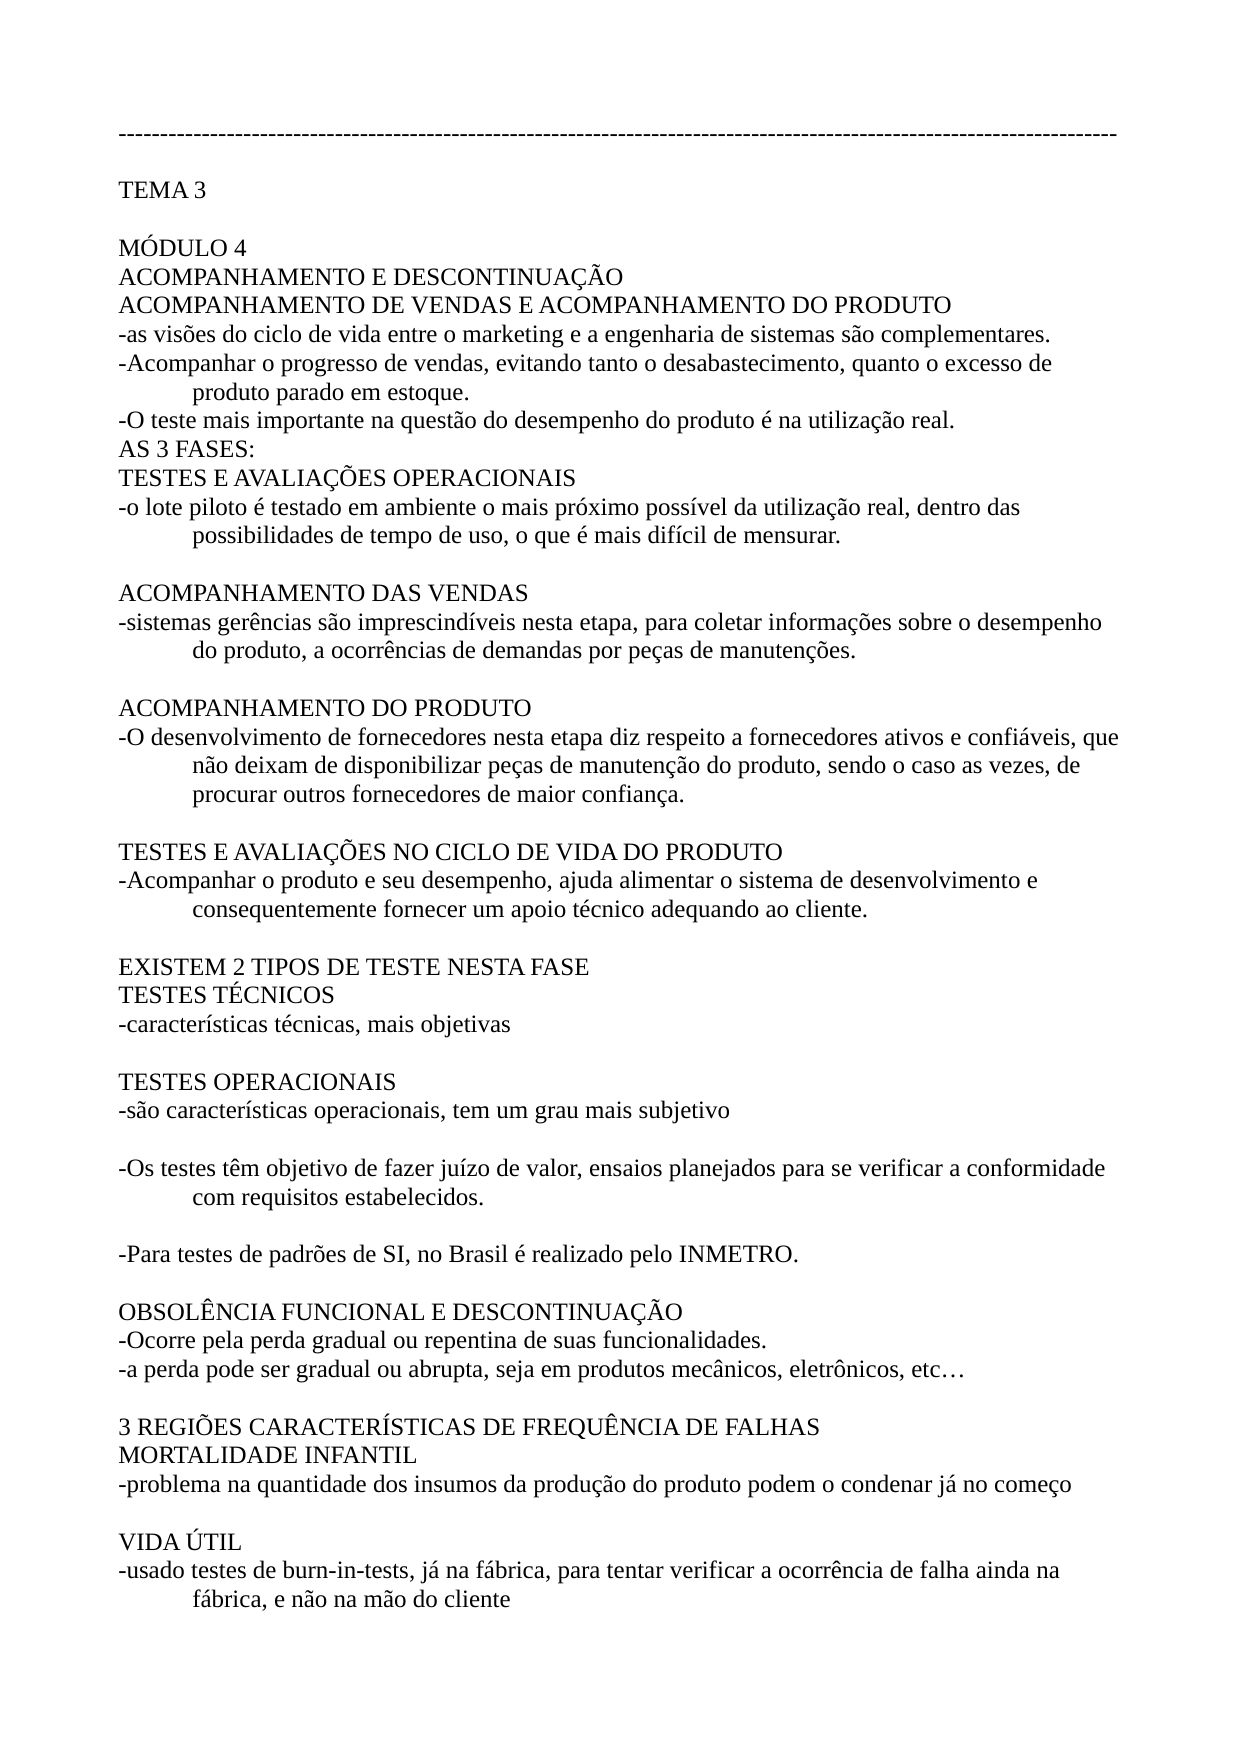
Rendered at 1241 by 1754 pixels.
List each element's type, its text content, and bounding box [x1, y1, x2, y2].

text 3 REGIÕES CARACTERÍSTICAS DE FREQUÊNCIA DE FALHAS [118, 1412, 1122, 1441]
text -Acompanhar o progresso de vendas, evitando tanto o desabastecimento, quanto o excesso de produto parado em estoque. [118, 348, 1122, 406]
text MORTALIDADE INFANTIL [118, 1441, 1122, 1469]
text ACOMPANHAMENTO E DESCONTINUAÇÃO [118, 262, 1122, 291]
text TESTES OPERACIONAIS [118, 1067, 1122, 1096]
text -as visões do ciclo de vida entre o marketing e a engenharia de sistemas são complementares. [118, 319, 1122, 348]
text TESTES TÉCNICOS [118, 981, 1122, 1009]
text ACOMPANHAMENTO DO PRODUTO [118, 693, 1122, 722]
text -O desenvolvimento de fornecedores nesta etapa diz respeito a fornecedores ativos e confiáveis, que não deixam de disponibilizar peças de manutenção do produto, sendo o caso as vezes, de procurar outros fornecedores de maior confiança. [118, 722, 1122, 808]
text -são características operacionais, tem um grau mais subjetivo [118, 1096, 1122, 1124]
text -a perda pode ser gradual ou abrupta, seja em produtos mecânicos, eletrônicos, etc… [118, 1354, 1122, 1383]
text -Ocorre pela perda gradual ou repentina de suas funcionalidades. [118, 1326, 1122, 1354]
text ACOMPANHAMENTO DAS VENDAS [118, 578, 1122, 607]
text AS 3 FASES: [118, 434, 1122, 463]
text -sistemas gerências são imprescindíveis nesta etapa, para coletar informações sobre o desempenho do produto, a ocorrências de demandas por peças de manutenções. [118, 607, 1122, 664]
text OBSOLÊNCIA FUNCIONAL E DESCONTINUAÇÃO [118, 1297, 1122, 1326]
text -Para testes de padrões de SI, no Brasil é realizado pelo INMETRO. [118, 1239, 1122, 1268]
text VIDA ÚTIL [118, 1527, 1122, 1556]
text TESTES E AVALIAÇÕES NO CICLO DE VIDA DO PRODUTO [118, 837, 1122, 866]
text ------------------------------------------------------------------------------------------------------------------------ [118, 118, 1122, 147]
text -O teste mais importante na questão do desempenho do produto é na utilização real. [118, 406, 1122, 434]
text EXISTEM 2 TIPOS DE TESTE NESTA FASE [118, 952, 1122, 981]
text TESTES E AVALIAÇÕES OPERACIONAIS [118, 463, 1122, 492]
text TEMA 3 [118, 176, 1122, 204]
text MÓDULO 4 [118, 233, 1122, 262]
text -problema na quantidade dos insumos da produção do produto podem o condenar já no começo [118, 1469, 1122, 1498]
text -usado testes de burn-in-tests, já na fábrica, para tentar verificar a ocorrência de falha ainda na fábrica, e não na mão do cliente [118, 1556, 1122, 1613]
text -características técnicas, mais objetivas [118, 1009, 1122, 1038]
text -o lote piloto é testado em ambiente o mais próximo possível da utilização real, dentro das possibilidades de tempo de uso, o que é mais difícil de mensurar. [118, 492, 1122, 549]
text -Acompanhar o produto e seu desempenho, ajuda alimentar o sistema de desenvolvimento e consequentemente fornecer um apoio técnico adequando ao cliente. [118, 866, 1122, 923]
text ACOMPANHAMENTO DE VENDAS E ACOMPANHAMENTO DO PRODUTO [118, 291, 1122, 319]
text -Os testes têm objetivo de fazer juízo de valor, ensaios planejados para se verificar a conformidade com requisitos estabelecidos. [118, 1153, 1122, 1211]
